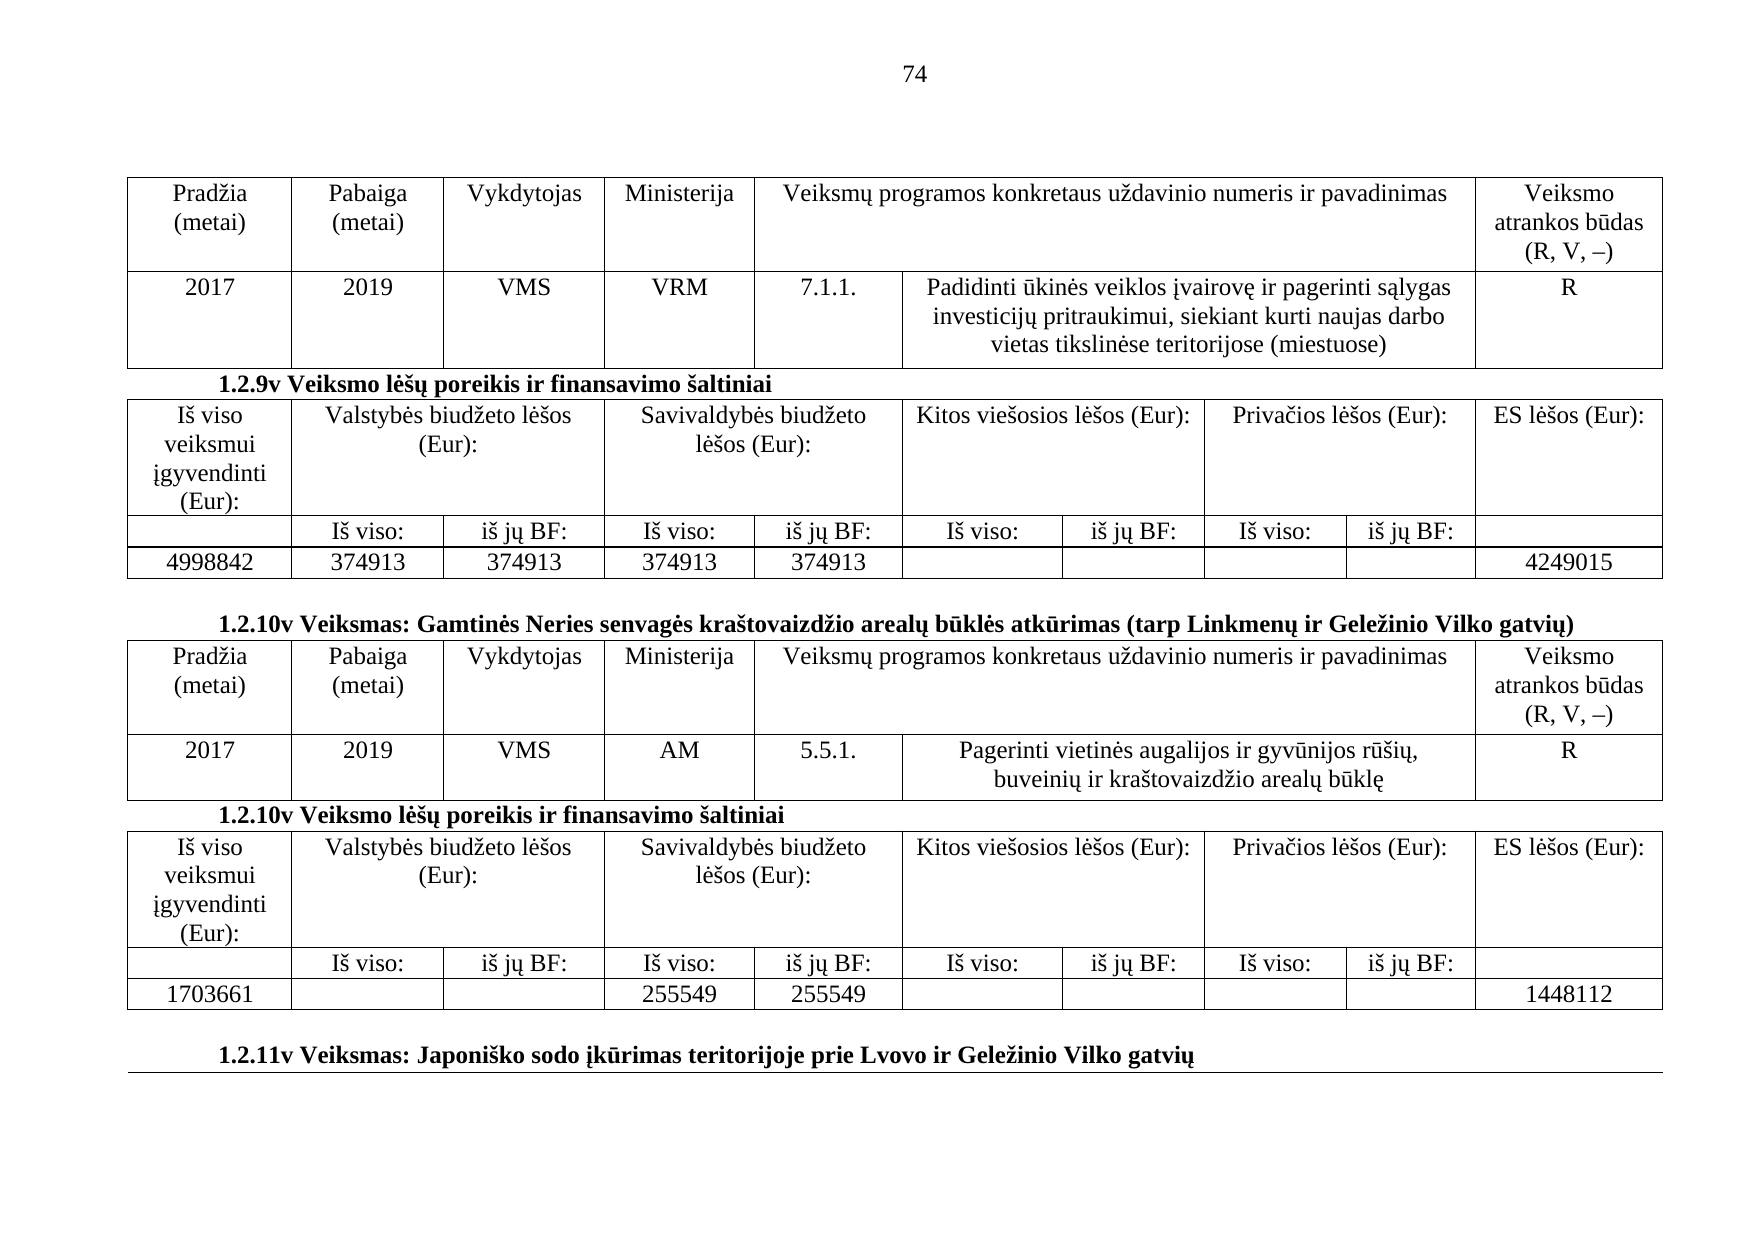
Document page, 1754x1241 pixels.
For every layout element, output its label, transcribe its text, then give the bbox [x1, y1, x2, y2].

table_cell 1.2.10v Veiksmo lėšų poreikis ir finansavimo šaltiniai [128, 801, 1663, 831]
table_cell Iš viso veiksmui įgyvendinti (Eur): [128, 400, 291, 515]
table_cell Padidinti ūkinės veiklos įvairovę ir pagerinti sąlygas investicijų pritraukimui, siekiant kurti naujas darbo vietas tikslinėse teritorijose (miestuose) [903, 272, 1475, 368]
table_cell iš jų BF: [1347, 948, 1475, 978]
table_cell Ministerija [605, 641, 754, 734]
table_cell Valstybės biudžeto lėšos (Eur): [292, 400, 604, 515]
table_cell Vykdytojas [444, 641, 604, 734]
table_cell 1703661 [128, 979, 291, 1009]
table_cell Vykdytojas [444, 178, 604, 271]
table_cell [1204, 579, 1346, 609]
table_cell [1063, 1010, 1204, 1041]
table_cell [444, 1010, 604, 1041]
table_cell iš jų BF: [444, 516, 604, 546]
table_cell [604, 1010, 754, 1041]
table_cell Valstybės biudžeto lėšos (Eur): [292, 832, 604, 947]
table_cell Veiksmo atrankos būdas (R, V, –) [1476, 641, 1662, 734]
table_cell ES lėšos (Eur): [1476, 400, 1662, 515]
table_cell [903, 979, 1062, 1009]
table_cell iš jų BF: [755, 516, 902, 546]
table_cell Iš viso: [903, 948, 1062, 978]
table_cell iš jų BF: [755, 948, 902, 978]
table_cell [604, 579, 754, 609]
table_cell Ministerija [605, 178, 754, 271]
table_cell [903, 548, 1062, 578]
table_cell [1063, 579, 1204, 609]
table_cell iš jų BF: [1347, 516, 1475, 546]
table_cell 1448112 [1476, 979, 1662, 1009]
table_cell 1.2.9v Veiksmo lėšų poreikis ir finansavimo šaltiniai [128, 369, 1663, 399]
table_cell Iš viso: [1205, 948, 1346, 978]
table_cell Pagerinti vietinės augalijos ir gyvūnijos rūšių, buveinių ir kraštovaizdžio arealų būklę [903, 735, 1475, 799]
table_cell [1205, 548, 1346, 578]
table_cell Pabaiga (metai) [292, 641, 443, 734]
table_cell [128, 516, 291, 546]
table_cell Iš viso: [1205, 516, 1346, 546]
table_cell [902, 579, 1063, 609]
table_cell 4998842 [128, 548, 291, 578]
table_cell [1475, 579, 1663, 609]
table_cell Pabaiga (metai) [292, 178, 443, 271]
table_cell [292, 979, 443, 1009]
table_cell 255549 [605, 979, 754, 1009]
table_cell [444, 979, 604, 1009]
table_cell [128, 579, 292, 609]
table_cell Iš viso veiksmui įgyvendinti (Eur): [128, 832, 291, 947]
table_cell 374913 [755, 548, 902, 578]
table_cell 374913 [292, 548, 443, 578]
table_cell Savivaldybės biudžeto lėšos (Eur): [605, 832, 902, 947]
table_cell [1063, 548, 1204, 578]
table_cell Kitos viešosios lėšos (Eur): [903, 832, 1204, 947]
table_cell [1476, 516, 1662, 546]
table_cell Iš viso: [605, 948, 754, 978]
table_cell Iš viso: [292, 516, 443, 546]
table_cell Privačios lėšos (Eur): [1205, 832, 1475, 947]
table_cell 1.2.11v Veiksmas: Japoniško sodo įkūrimas teritorijoje prie Lvovo ir Geležinio Vilko gatvių [128, 1041, 1663, 1072]
table_cell 2017 [128, 735, 291, 799]
table_cell R [1476, 735, 1662, 799]
table_cell Iš viso: [903, 516, 1062, 546]
table_cell AM [605, 735, 754, 799]
table_cell [1475, 1010, 1663, 1041]
table_cell 4249015 [1476, 548, 1662, 578]
table_cell [902, 1010, 1063, 1041]
table_cell 7.1.1. [755, 272, 902, 368]
table_cell [292, 1010, 444, 1041]
table_cell [128, 948, 291, 978]
table_cell Iš viso: [605, 516, 754, 546]
table_cell 2019 [292, 735, 443, 799]
table_cell [754, 1010, 902, 1041]
table_cell Veiksmų programos konkretaus uždavinio numeris ir pavadinimas [755, 641, 1475, 734]
table_cell [128, 1010, 292, 1041]
table_cell 255549 [755, 979, 902, 1009]
table_cell [444, 579, 604, 609]
table_cell [1476, 948, 1662, 978]
table_cell Iš viso: [292, 948, 443, 978]
table_cell ES lėšos (Eur): [1476, 832, 1662, 947]
table_cell VRM [605, 272, 754, 368]
table_cell Veiksmo atrankos būdas (R, V, –) [1476, 178, 1662, 271]
table_cell Veiksmų programos konkretaus uždavinio numeris ir pavadinimas [755, 178, 1475, 271]
table_cell 374913 [605, 548, 754, 578]
table_cell Pradžia (metai) [128, 178, 291, 271]
table_cell Savivaldybės biudžeto lėšos (Eur): [605, 400, 902, 515]
table_cell iš jų BF: [444, 948, 604, 978]
table_cell [754, 579, 902, 609]
table_cell 2019 [292, 272, 443, 368]
table_cell VMS [444, 735, 604, 799]
table_cell [1204, 1010, 1346, 1041]
table_cell [1347, 979, 1475, 1009]
table_cell 2017 [128, 272, 291, 368]
table_cell [1346, 1010, 1475, 1041]
table_cell [292, 579, 444, 609]
table_cell [1347, 548, 1475, 578]
table_cell VMS [444, 272, 604, 368]
table_cell Privačios lėšos (Eur): [1205, 400, 1475, 515]
table_cell 1.2.10v Veiksmas: Gamtinės Neries senvagės kraštovaizdžio arealų būklės atkūrimas (tarp Linkmenų ir Geležinio Vilko gatvių) [128, 609, 1663, 640]
table_cell R [1476, 272, 1662, 368]
table_cell 374913 [444, 548, 604, 578]
table_cell [1346, 579, 1475, 609]
table_cell iš jų BF: [1063, 516, 1204, 546]
table_cell iš jų BF: [1063, 948, 1204, 978]
table_cell [1063, 979, 1204, 1009]
table_cell Pradžia (metai) [128, 641, 291, 734]
table_cell 5.5.1. [755, 735, 902, 799]
table_cell Kitos viešosios lėšos (Eur): [903, 400, 1204, 515]
table_cell [1205, 979, 1346, 1009]
